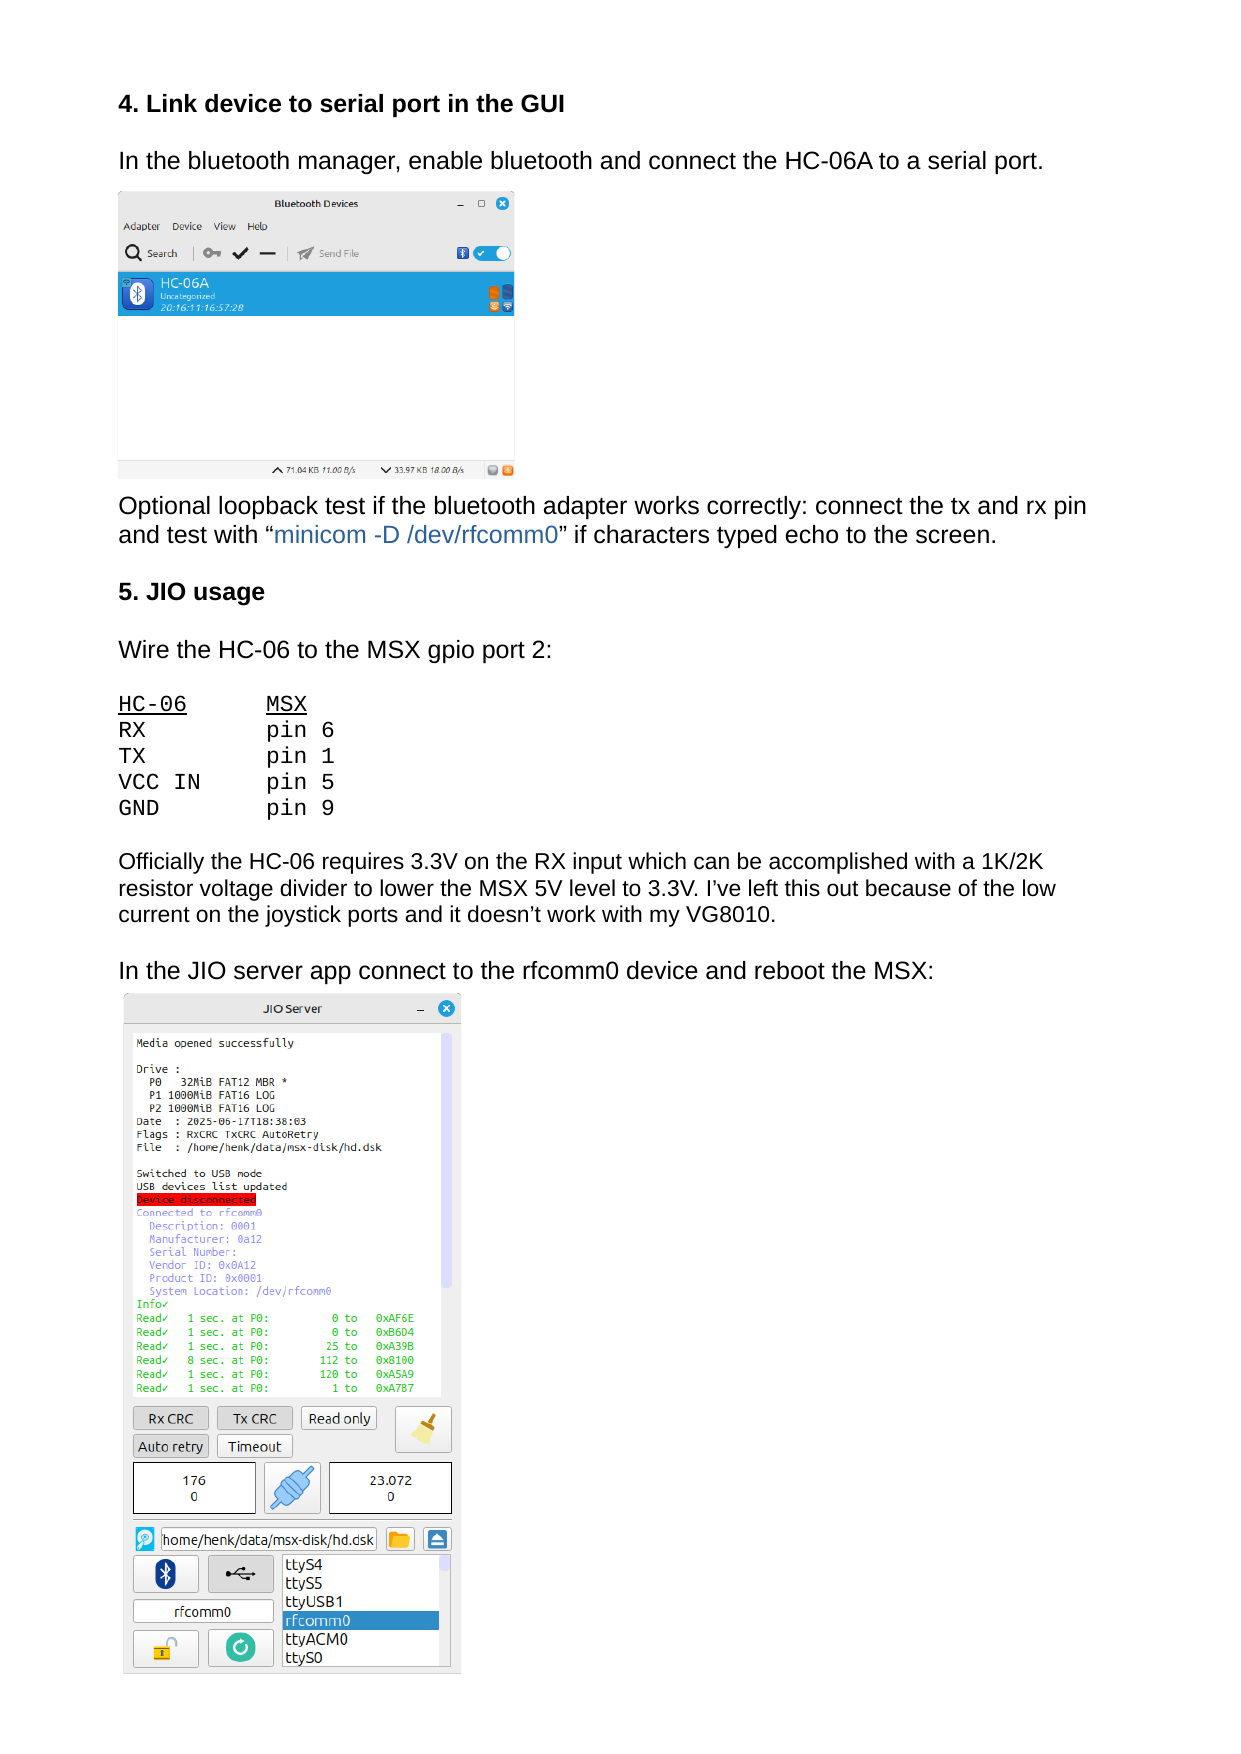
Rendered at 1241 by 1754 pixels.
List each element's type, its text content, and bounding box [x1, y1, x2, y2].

text Officially the HC-06 requires 3.3V on the RX input which can be accomplished with a 1K/2K resistor voltage divider to lower the MSX 5V level to 3.3V. I’ve left this out because of the low current on the joystick ports and it doesn’t work with my VG8010. [118, 848, 1122, 927]
picture [117, 191, 515, 479]
text RX pin 6 [118, 718, 1122, 744]
text GND pin 9 [118, 796, 1122, 822]
text 5. JIO usage [118, 577, 1122, 606]
text Optional loopback test if the bluetooth adapter works correctly: connect the tx and rx pin and test with “minicom -D /dev/rfcomm0” if characters typed echo to the screen. [118, 491, 1122, 548]
text HC-06 MSX [118, 692, 1122, 718]
text Wire the HC-06 to the MSX gpio port 2: [118, 635, 1122, 663]
text VCC IN pin 5 [118, 770, 1122, 796]
picture [123, 993, 462, 1674]
text In the bluetooth manager, enable bluetooth and connect the HC-06A to a serial port. [118, 146, 1122, 175]
text 4. Link device to serial port in the GUI [118, 88, 1122, 117]
text In the JIO server app connect to the rfcomm0 device and reboot the MSX: [118, 956, 1122, 985]
text TX pin 1 [118, 744, 1122, 770]
